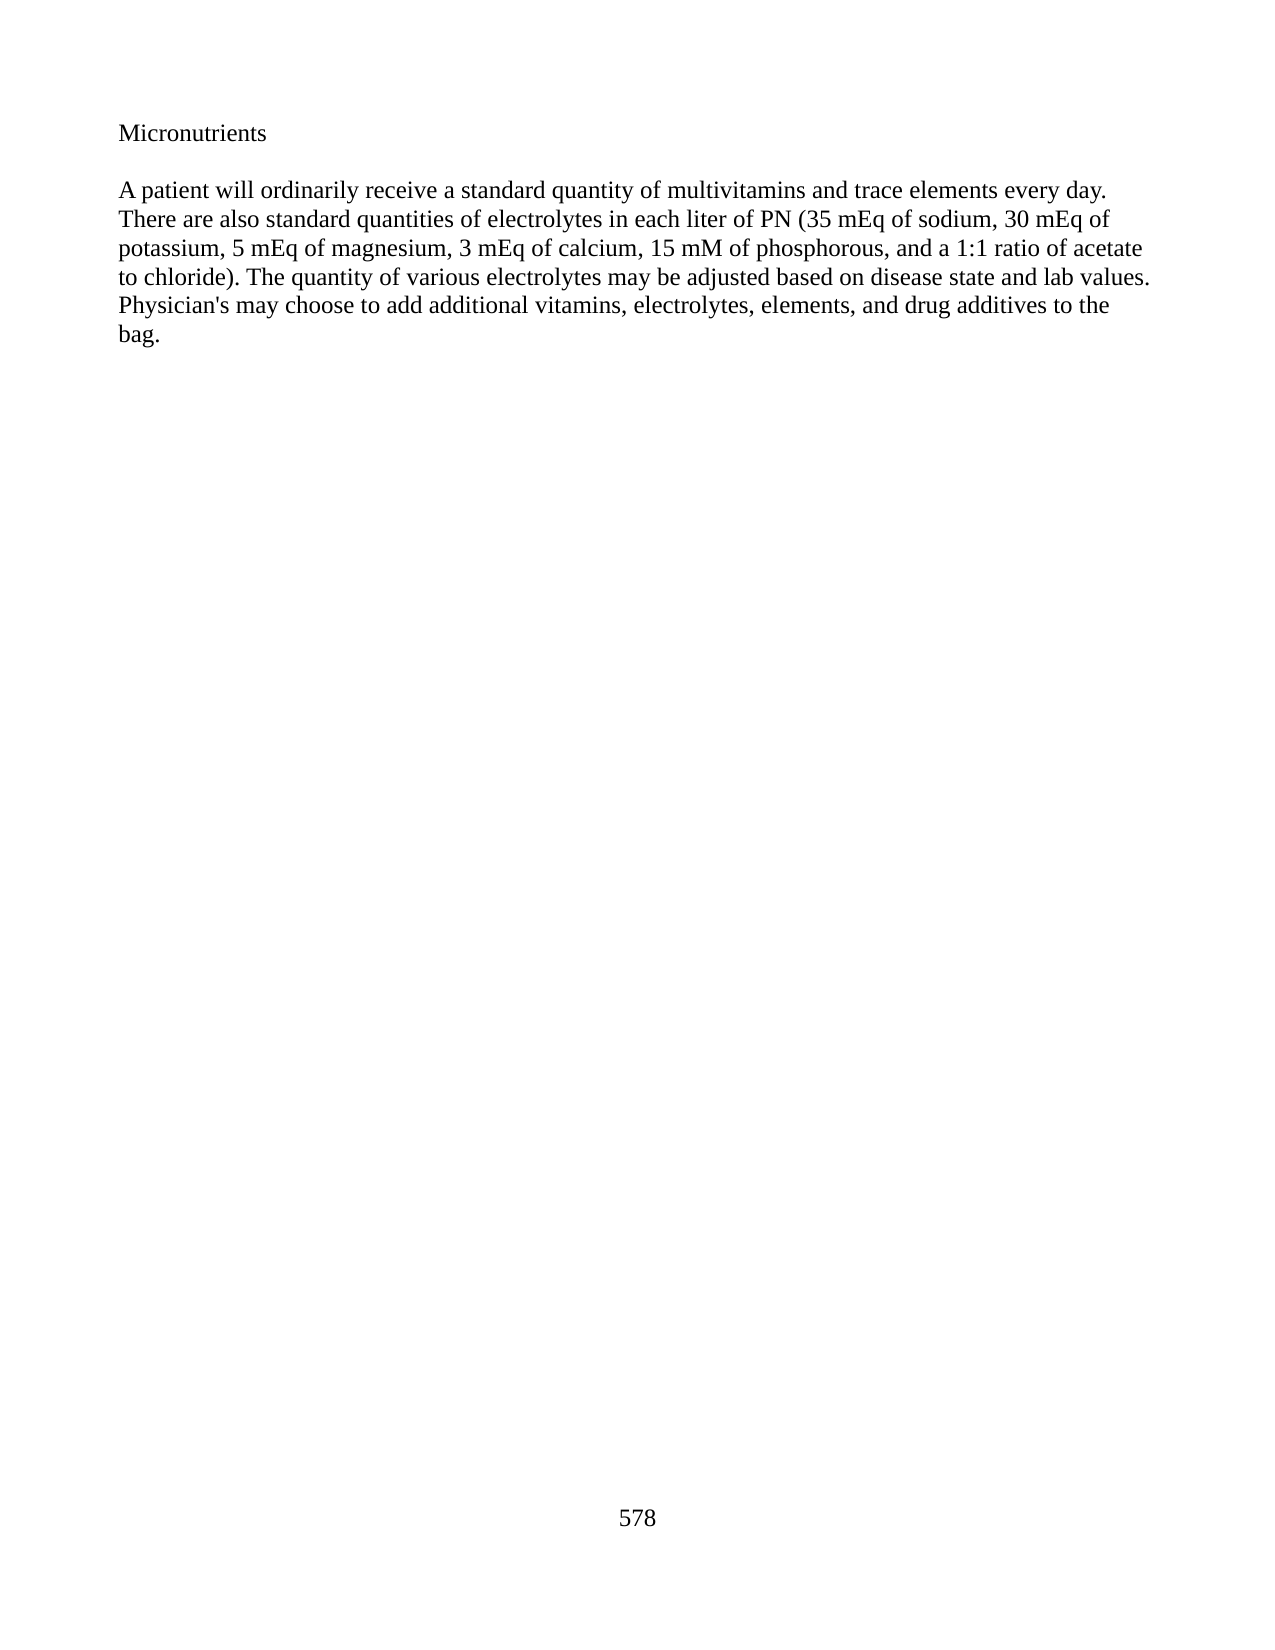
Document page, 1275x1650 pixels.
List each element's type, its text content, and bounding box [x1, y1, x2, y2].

text A patient will ordinarily receive a standard quantity of multivitamins and trace elements every day. There are also standard quantities of electrolytes in each liter of PN (35 mEq of sodium, 30 mEq of potassium, 5 mEq of magnesium, 3 mEq of calcium, 15 mM of phosphorous, and a 1:1 ratio of acetate to chloride). The quantity of various electrolytes may be adjusted based on disease state and lab values. Physician's may choose to add additional vitamins, electrolytes, elements, and drug additives to the bag. [118, 176, 1157, 348]
text Micronutrients [118, 118, 1157, 147]
